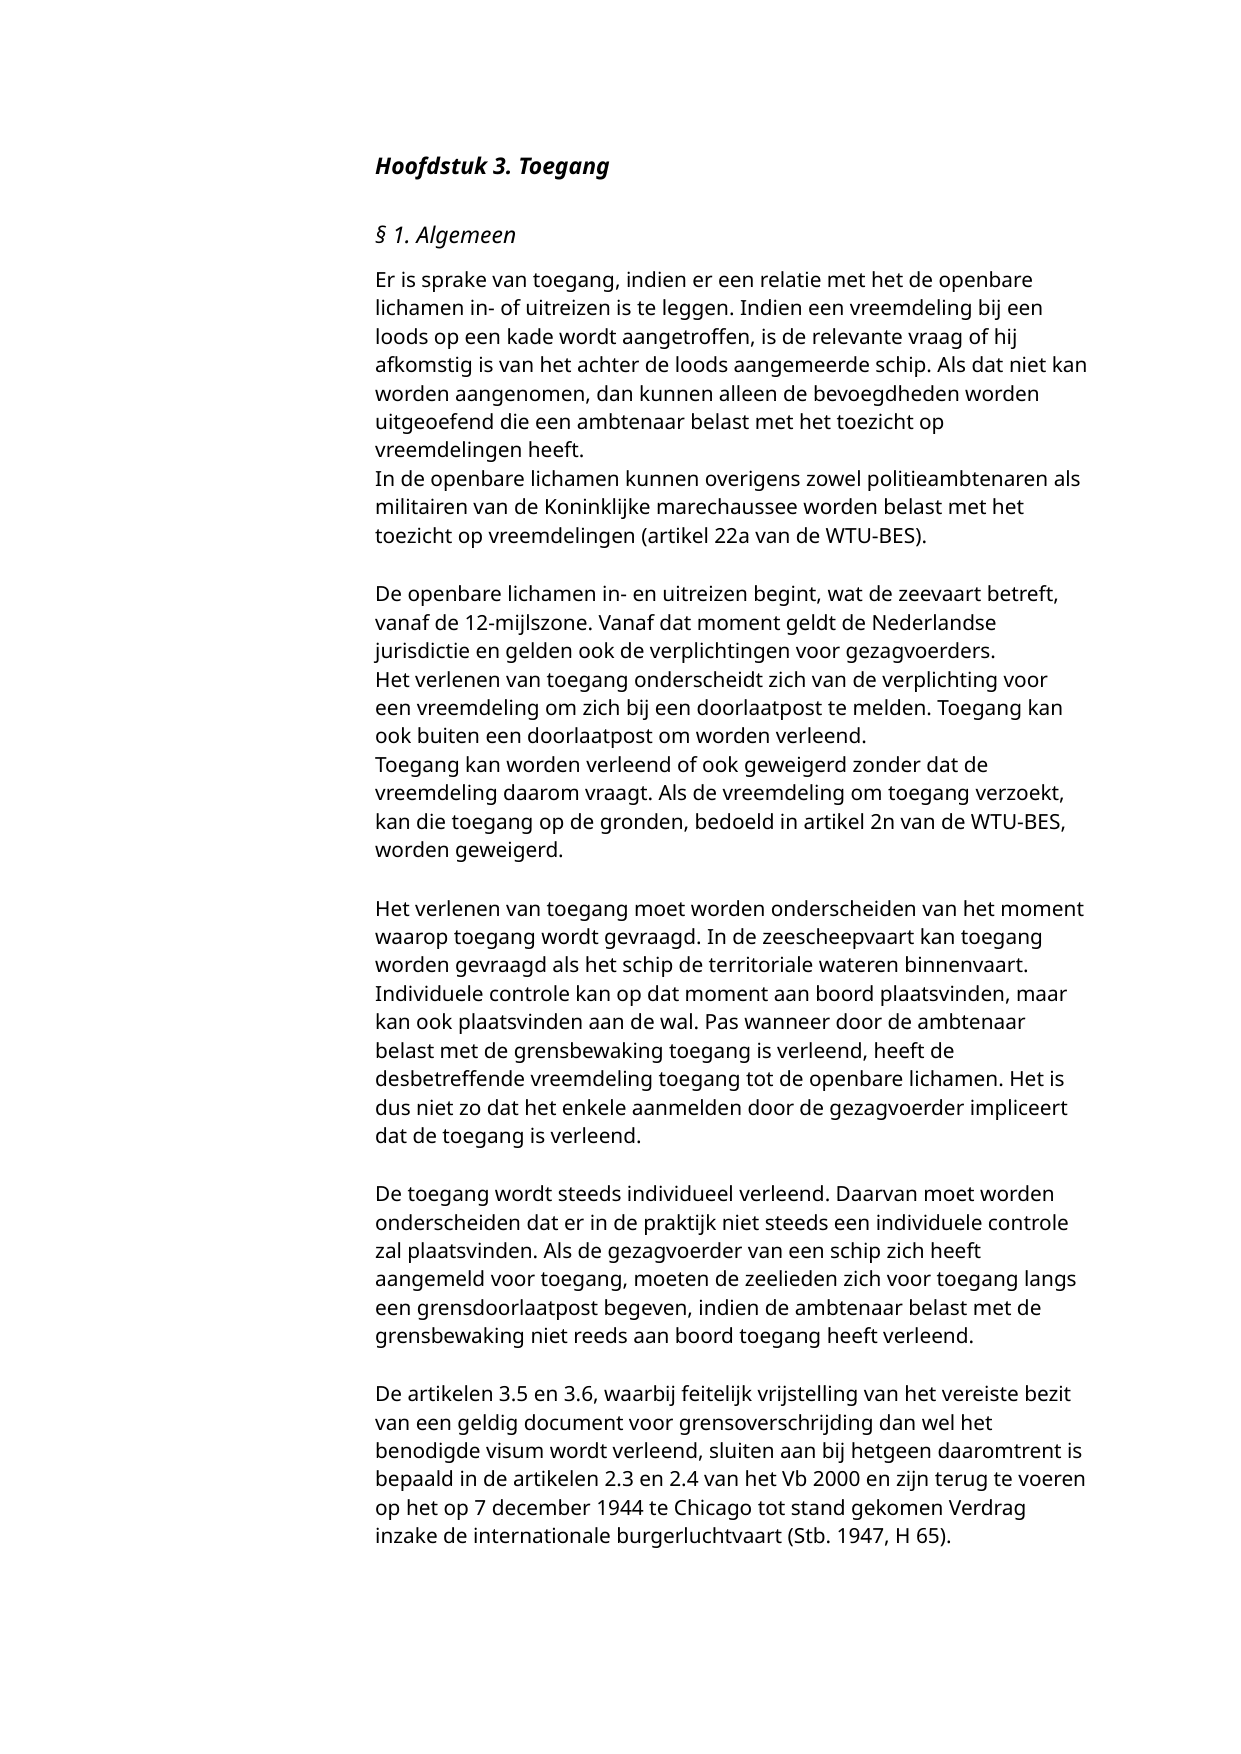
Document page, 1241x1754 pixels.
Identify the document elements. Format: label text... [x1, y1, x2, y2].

text Toegang kan worden verleend of ook geweigerd zonder dat de vreemdeling daarom vraagt. Als de vreemdeling om toegang verzoekt, kan die toegang op de gronden, bedoeld in artikel 2n van de WTU-BES, worden geweigerd. [375, 750, 1090, 864]
text Het verlenen van toegang onderscheidt zich van de verplichting voor een vreemdeling om zich bij een doorlaatpost te melden. Toegang kan ook buiten een doorlaatpost om worden verleend. [375, 665, 1090, 750]
text De artikelen 3.5 en 3.6, waarbij feitelijk vrijstelling van het vereiste bezit van een geldig document voor grensoverschrijding dan wel het benodigde visum wordt verleend, sluiten aan bij hetgeen daaromtrent is bepaald in de artikelen 2.3 en 2.4 van het Vb 2000 en zijn terug te voeren op het op 7 december 1944 te Chicago tot stand gekomen Verdrag inzake de internationale burgerluchtvaart (Stb. 1947, H 65). [375, 1379, 1090, 1550]
text Het verlenen van toegang moet worden onderscheiden van het moment waarop toegang wordt gevraagd. In de zeescheepvaart kan toegang worden gevraagd als het schip de territoriale wateren binnenvaart. Individuele controle kan op dat moment aan boord plaatsvinden, maar kan ook plaatsvinden aan de wal. Pas wanneer door de ambtenaar belast met de grensbewaking toegang is verleend, heeft de desbetreffende vreemdeling toegang tot de openbare lichamen. Het is dus niet zo dat het enkele aanmelden door de gezagvoerder impliceert dat de toegang is verleend. [375, 894, 1090, 1150]
text De openbare lichamen in- en uitreizen begint, wat de zeevaart betreft, vanaf de 12-mijlszone. Vanaf dat moment geldt de Nederlandse jurisdictie en gelden ook de verplichtingen voor gezagvoerders. [375, 579, 1090, 665]
subtitle Hoofdstuk 3. Toegang [375, 150, 1090, 181]
subtitle § 1. Algemeen [375, 219, 1090, 250]
text Er is sprake van toegang, indien er een relatie met het de openbare lichamen in- of uitreizen is te leggen. Indien een vreemdeling bij een loods op een kade wordt aangetroffen, is de relevante vraag of hij afkomstig is van het achter de loods aangemeerde schip. Als dat niet kan worden aangenomen, dan kunnen alleen de bevoegdheden worden uitgeoefend die een ambtenaar belast met het toezicht op vreemdelingen heeft. [375, 265, 1090, 464]
text In de openbare lichamen kunnen overigens zowel politieambtenaren als militairen van de Koninklijke marechaussee worden belast met het toezicht op vreemdelingen (artikel 22a van de WTU-BES). [375, 464, 1090, 549]
text De toegang wordt steeds individueel verleend. Daarvan moet worden onderscheiden dat er in de praktijk niet steeds een individuele controle zal plaatsvinden. Als de gezagvoerder van een schip zich heeft aangemeld voor toegang, moeten de zeelieden zich voor toegang langs een grensdoorlaatpost begeven, indien de ambtenaar belast met de grensbewaking niet reeds aan boord toegang heeft verleend. [375, 1179, 1090, 1350]
